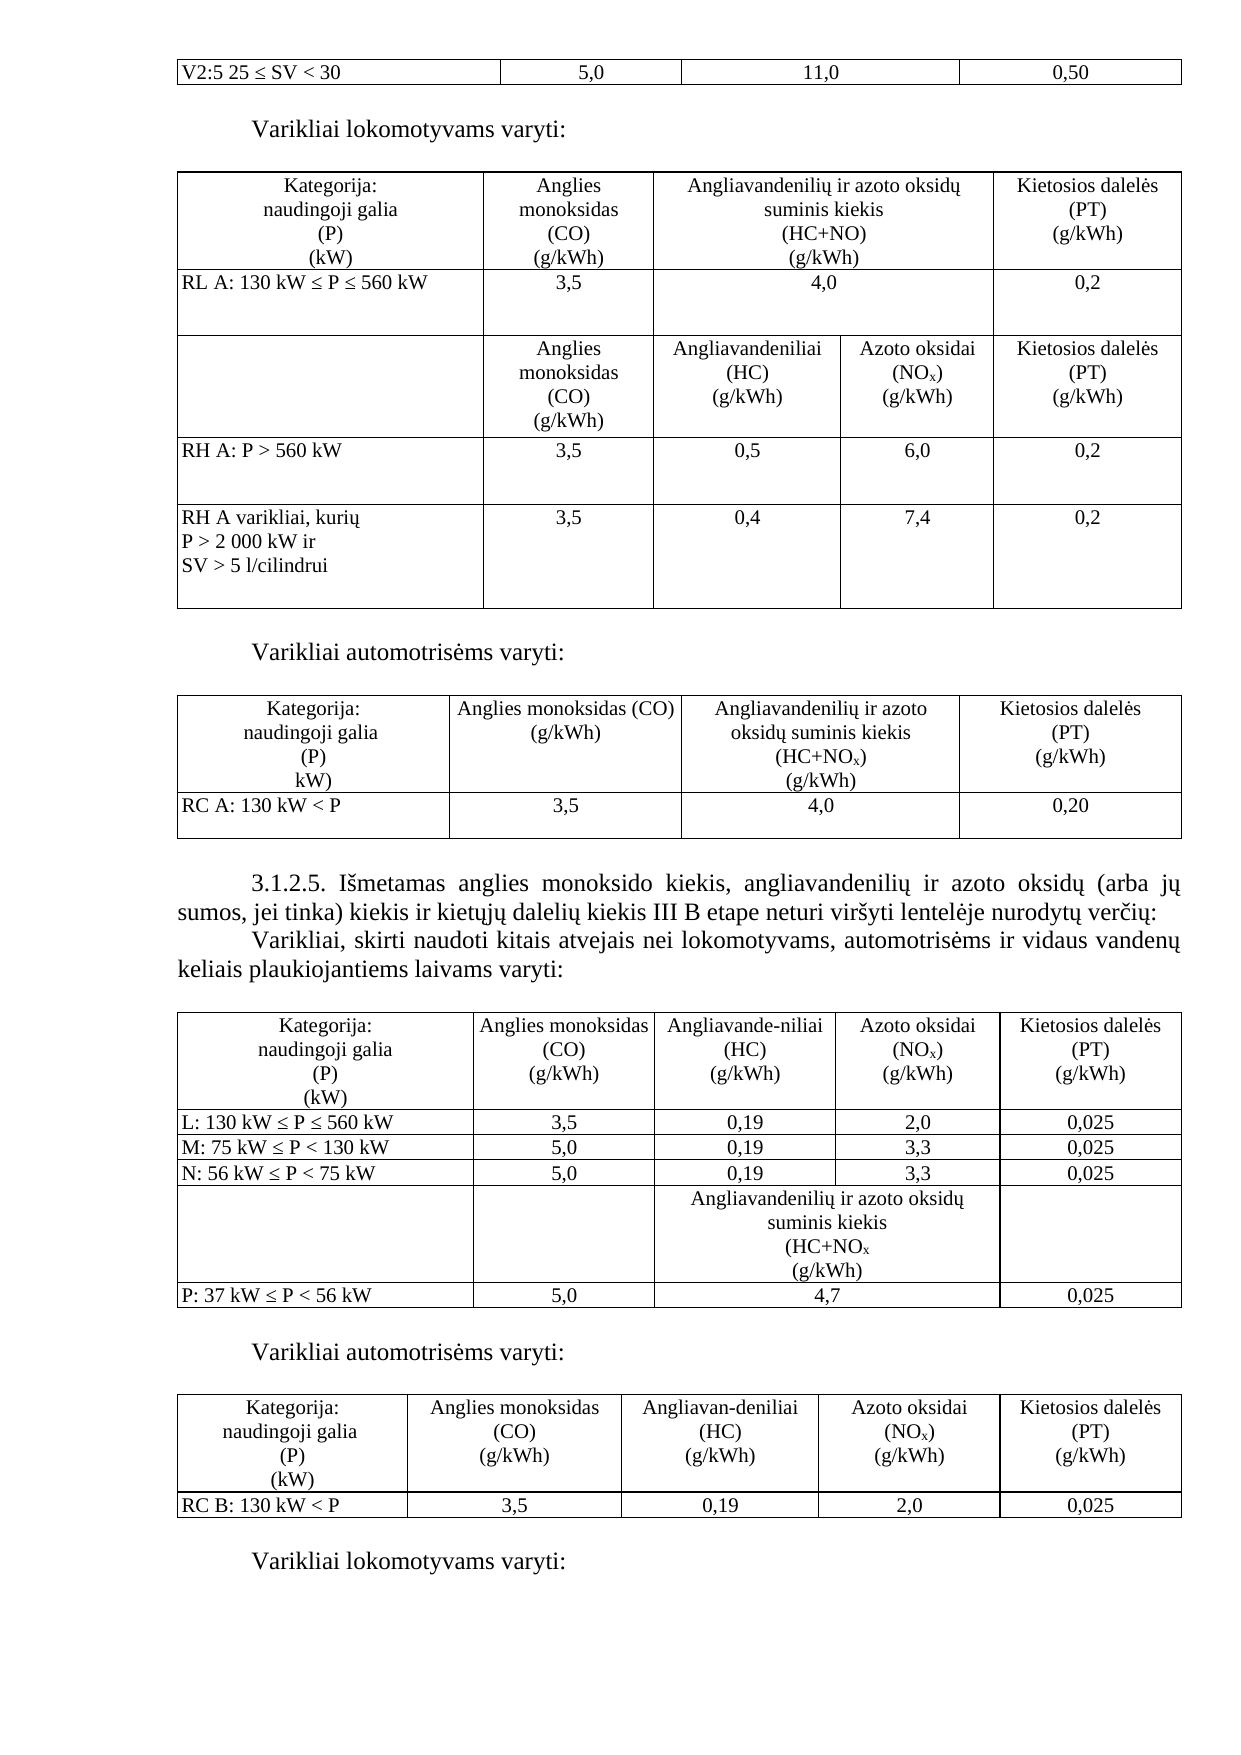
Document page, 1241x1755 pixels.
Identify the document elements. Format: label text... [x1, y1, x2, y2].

text Varikliai automotrisėms varyti: [177, 637, 1181, 666]
table_cell 2,0 [836, 1110, 999, 1134]
table_header Kategorija: naudingoji galia (P) kW) [178, 696, 449, 792]
table_cell 0,025 [1001, 1493, 1181, 1517]
table_cell 0,025 [1001, 1135, 1181, 1159]
table_cell 0,2 [994, 270, 1181, 335]
table_header Kategorija: naudingoji galia (P) (kW) [178, 1395, 407, 1491]
table_header Anglies monoksidas (CO) (g/kWh) [408, 1395, 621, 1491]
table_cell L: 130 kW ≤ P ≤ 560 kW [178, 1110, 473, 1134]
table_header Angliavandenilių ir azoto oksidų suminis kiekis (HC+NOx) (g/kWh) [682, 696, 959, 792]
table_cell 0,19 [655, 1135, 835, 1159]
table_cell Angliavandenilių ir azoto oksidų suminis kiekis (HC+NOx (g/kWh) [655, 1186, 999, 1282]
text Varikliai lokomotyvams varyti: [177, 1546, 1181, 1575]
table_cell 0,19 [622, 1493, 818, 1517]
table_cell 3,5 [408, 1493, 621, 1517]
table_cell 2,0 [819, 1493, 999, 1517]
table_cell 11,0 [682, 60, 959, 84]
table_cell 3,5 [450, 793, 681, 838]
text Varikliai automotrisėms varyti: [177, 1337, 1181, 1365]
table_cell 0,20 [960, 793, 1181, 838]
table_header Anglies monoksidas (CO) (g/kWh) [450, 696, 681, 792]
table_cell Kietosios dalelės (PT) (g/kWh) [994, 336, 1181, 437]
table_cell 5,0 [501, 60, 681, 84]
table_cell RH A varikliai, kurių P > 2 000 kW ir SV > 5 l/cilindrui [178, 505, 483, 608]
table_header Angliavande-niliai (HC) (g/kWh) [655, 1013, 835, 1109]
table_header Kietosios dalelės (PT) (g/kWh) [960, 696, 1181, 792]
table_cell 3,5 [474, 1110, 654, 1134]
table_cell 0,19 [655, 1110, 835, 1134]
table_cell RL A: 130 kW ≤ P ≤ 560 kW [178, 270, 483, 335]
table_cell 4,0 [682, 793, 959, 838]
table_header Angliavan-deniliai (HC) (g/kWh) [622, 1395, 818, 1491]
table_cell 5,0 [474, 1160, 654, 1184]
table_header Kietosios dalelės (PT) (g/kWh) [1001, 1395, 1181, 1491]
table_cell M: 75 kW ≤ P < 130 kW [178, 1135, 473, 1159]
table_cell 0,2 [994, 438, 1181, 504]
table_cell RC B: 130 kW < P [178, 1493, 407, 1517]
table_cell 0,2 [994, 505, 1181, 608]
text Varikliai lokomotyvams varyti: [177, 114, 1181, 143]
table_cell 0,5 [654, 438, 840, 504]
table_cell 5,0 [474, 1135, 654, 1159]
table_header Anglies monoksidas (CO) (g/kWh) [484, 173, 653, 269]
table_cell [178, 336, 483, 437]
table_cell 0,19 [655, 1160, 835, 1184]
table_header Kategorija: naudingoji galia (P) (kW) [178, 1013, 473, 1109]
table_cell 5,0 [474, 1283, 654, 1307]
table_cell 0,50 [960, 60, 1181, 84]
table_header Kietosios dalelės (PT) (g/kWh) [1001, 1013, 1181, 1109]
table_cell 7,4 [841, 505, 993, 608]
table_cell 3,5 [484, 505, 653, 608]
text 3.1.2.5. Išmetamas anglies monoksido kiekis, angliavandenilių ir azoto oksidų (arba jų sumos, jei tinka) kiekis ir kietųjų dalelių kiekis III B etape neturi viršyti lentelėje nurodytų verčių: [177, 868, 1181, 926]
table_header Kategorija: naudingoji galia (P) (kW) [178, 173, 483, 269]
table_cell Azoto oksidai (NOx) (g/kWh) [841, 336, 993, 437]
table_header Kietosios dalelės (PT) (g/kWh) [994, 173, 1181, 269]
table_cell P: 37 kW ≤ P < 56 kW [178, 1283, 473, 1307]
table_cell 3,3 [836, 1160, 999, 1184]
table_header Anglies monoksidas (CO) (g/kWh) [474, 1013, 654, 1109]
table_cell 3,5 [484, 438, 653, 504]
table_cell Angliavandeniliai (HC) (g/kWh) [654, 336, 840, 437]
table_header Azoto oksidai (NOx) (g/kWh) [836, 1013, 999, 1109]
table_cell RC A: 130 kW < P [178, 793, 449, 838]
table_cell 0,025 [1001, 1160, 1181, 1184]
table_cell Anglies monoksidas (CO) (g/kWh) [484, 336, 653, 437]
table_cell [178, 1186, 473, 1282]
table_cell 4,7 [655, 1283, 999, 1307]
table_cell 0,025 [1001, 1283, 1181, 1307]
table_cell 3,3 [836, 1135, 999, 1159]
table_cell V2:5 25 ≤ SV < 30 [178, 60, 500, 84]
table_cell 6,0 [841, 438, 993, 504]
table_cell [1001, 1186, 1181, 1282]
table_header Angliavandenilių ir azoto oksidų suminis kiekis (HC+NO) (g/kWh) [654, 173, 993, 269]
table_cell 0,025 [1001, 1110, 1181, 1134]
table_cell RH A: P > 560 kW [178, 438, 483, 504]
table_cell N: 56 kW ≤ P < 75 kW [178, 1160, 473, 1184]
table_cell 0,4 [654, 505, 840, 608]
text Varikliai, skirti naudoti kitais atvejais nei lokomotyvams, automotrisėms ir vidaus vandenų keliais plaukiojantiems laivams varyti: [177, 926, 1181, 983]
table_header Azoto oksidai (NOx) (g/kWh) [819, 1395, 999, 1491]
table_cell 3,5 [484, 270, 653, 335]
table_cell 4,0 [654, 270, 993, 335]
table_cell [474, 1186, 654, 1282]
